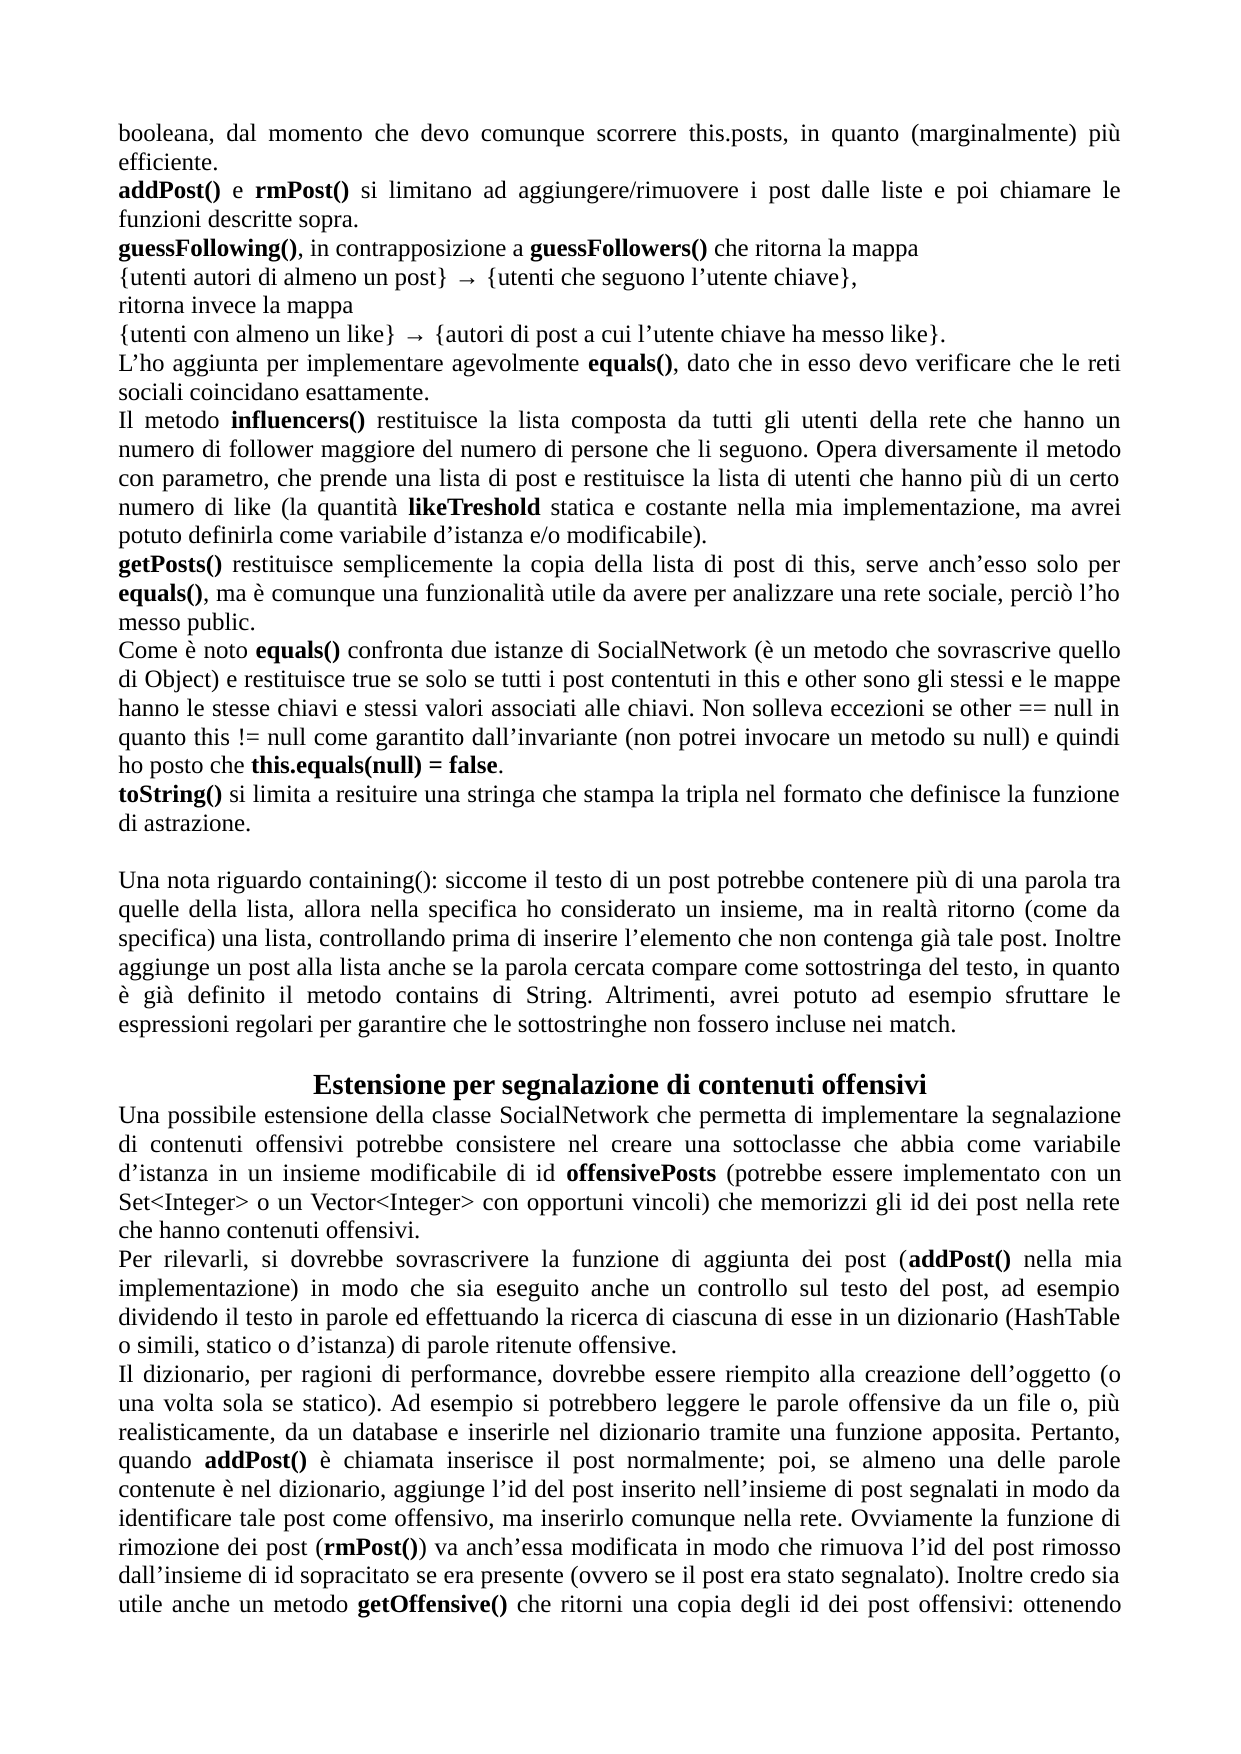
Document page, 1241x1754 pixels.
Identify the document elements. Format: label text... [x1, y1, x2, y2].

text getPosts() restituisce semplicemente la copia della lista di post di this, serve anch’esso solo per equals(), ma è comunque una funzionalità utile da avere per analizzare una rete sociale, perciò l’ho messo public. [118, 549, 1122, 636]
text Il dizionario, per ragioni di performance, dovrebbe essere riempito alla creazione dell’oggetto (o una volta sola se statico). Ad esempio si potrebbero leggere le parole offensive da un file o, più realisticamente, da un database e inserirle nel dizionario tramite una funzione apposita. Pertanto, quando addPost() è chiamata inserisce il post normalmente; poi, se almeno una delle parole contenute è nel dizionario, aggiunge l’id del post inserito nell’insieme di post segnalati in modo da identificare tale post come offensivo, ma inserirlo comunque nella rete. Ovviamente la funzione di rimozione dei post (rmPost()) va anch’essa modificata in modo che rimuova l’id del post rimosso dall’insieme di id sopracitato se era presente (ovvero se il post era stato segnalato). Inoltre credo sia utile anche un metodo getOffensive() che ritorni una copia degli id dei post offensivi: ottenendo [118, 1359, 1122, 1618]
text toString() si limita a resituire una stringa che stampa la tripla nel formato che definisce la funzione di astrazione. [118, 779, 1122, 837]
text Una nota riguardo containing(): siccome il testo di un post potrebbe contenere più di una parola tra quelle della lista, allora nella specifica ho considerato un insieme, ma in realtà ritorno (come da specifica) una lista, controllando prima di inserire l’elemento che non contenga già tale post. Inoltre aggiunge un post alla lista anche se la parola cercata compare come sottostringa del testo, in quanto è già definito il metodo contains di String. Altrimenti, avrei potuto ad esempio sfruttare le espressioni regolari per garantire che le sottostringhe non fossero incluse nei match. [118, 866, 1122, 1038]
text addPost() e rmPost() si limitano ad aggiungere/rimuovere i post dalle liste e poi chiamare le funzioni descritte sopra. [118, 176, 1122, 233]
text ritorna invece la mappa [118, 291, 1122, 319]
text {utenti con almeno un like} → {autori di post a cui l’utente chiave ha messo like}. [118, 319, 1122, 348]
text booleana, dal momento che devo comunque scorrere this.posts, in quanto (marginalmente) più efficiente. [118, 118, 1122, 176]
text Il metodo influencers() restituisce la lista composta da tutti gli utenti della rete che hanno un numero di follower maggiore del numero di persone che li seguono. Opera diversamente il metodo con parametro, che prende una lista di post e restituisce la lista di utenti che hanno più di un certo numero di like (la quantità likeTreshold statica e costante nella mia implementazione, ma avrei potuto definirla come variabile d’istanza e/o modificabile). [118, 406, 1122, 549]
text L’ho aggiunta per implementare agevolmente equals(), dato che in esso devo verificare che le reti sociali coincidano esattamente. [118, 348, 1122, 406]
text Estensione per segnalazione di contenuti offensivi [118, 1067, 1122, 1100]
text Una possibile estensione della classe SocialNetwork che permetta di implementare la segnalazione di contenuti offensivi potrebbe consistere nel creare una sottoclasse che abbia come variabile d’istanza in un insieme modificabile di id offensivePosts (potrebbe essere implementato con un Set<Integer> o un Vector<Integer> con opportuni vincoli) che memorizzi gli id dei post nella rete che hanno contenuti offensivi. [118, 1100, 1122, 1244]
text guessFollowing(), in contrapposizione a guessFollowers() che ritorna la mappa [118, 233, 1122, 262]
text {utenti autori di almeno un post} → {utenti che seguono l’utente chiave}, [118, 262, 1122, 291]
text Per rilevarli, si dovrebbe sovrascrivere la funzione di aggiunta dei post (addPost() nella mia implementazione) in modo che sia eseguito anche un controllo sul testo del post, ad esempio dividendo il testo in parole ed effettuando la ricerca di ciascuna di esse in un dizionario (HashTable o simili, statico o d’istanza) di parole ritenute offensive. [118, 1244, 1122, 1359]
text Come è noto equals() confronta due istanze di SocialNetwork (è un metodo che sovrascrive quello di Object) e restituisce true se solo se tutti i post contentuti in this e other sono gli stessi e le mappe hanno le stesse chiavi e stessi valori associati alle chiavi. Non solleva eccezioni se other == null in quanto this != null come garantito dall’invariante (non potrei invocare un metodo su null) e quindi ho posto che this.equals(null) = false. [118, 636, 1122, 779]
